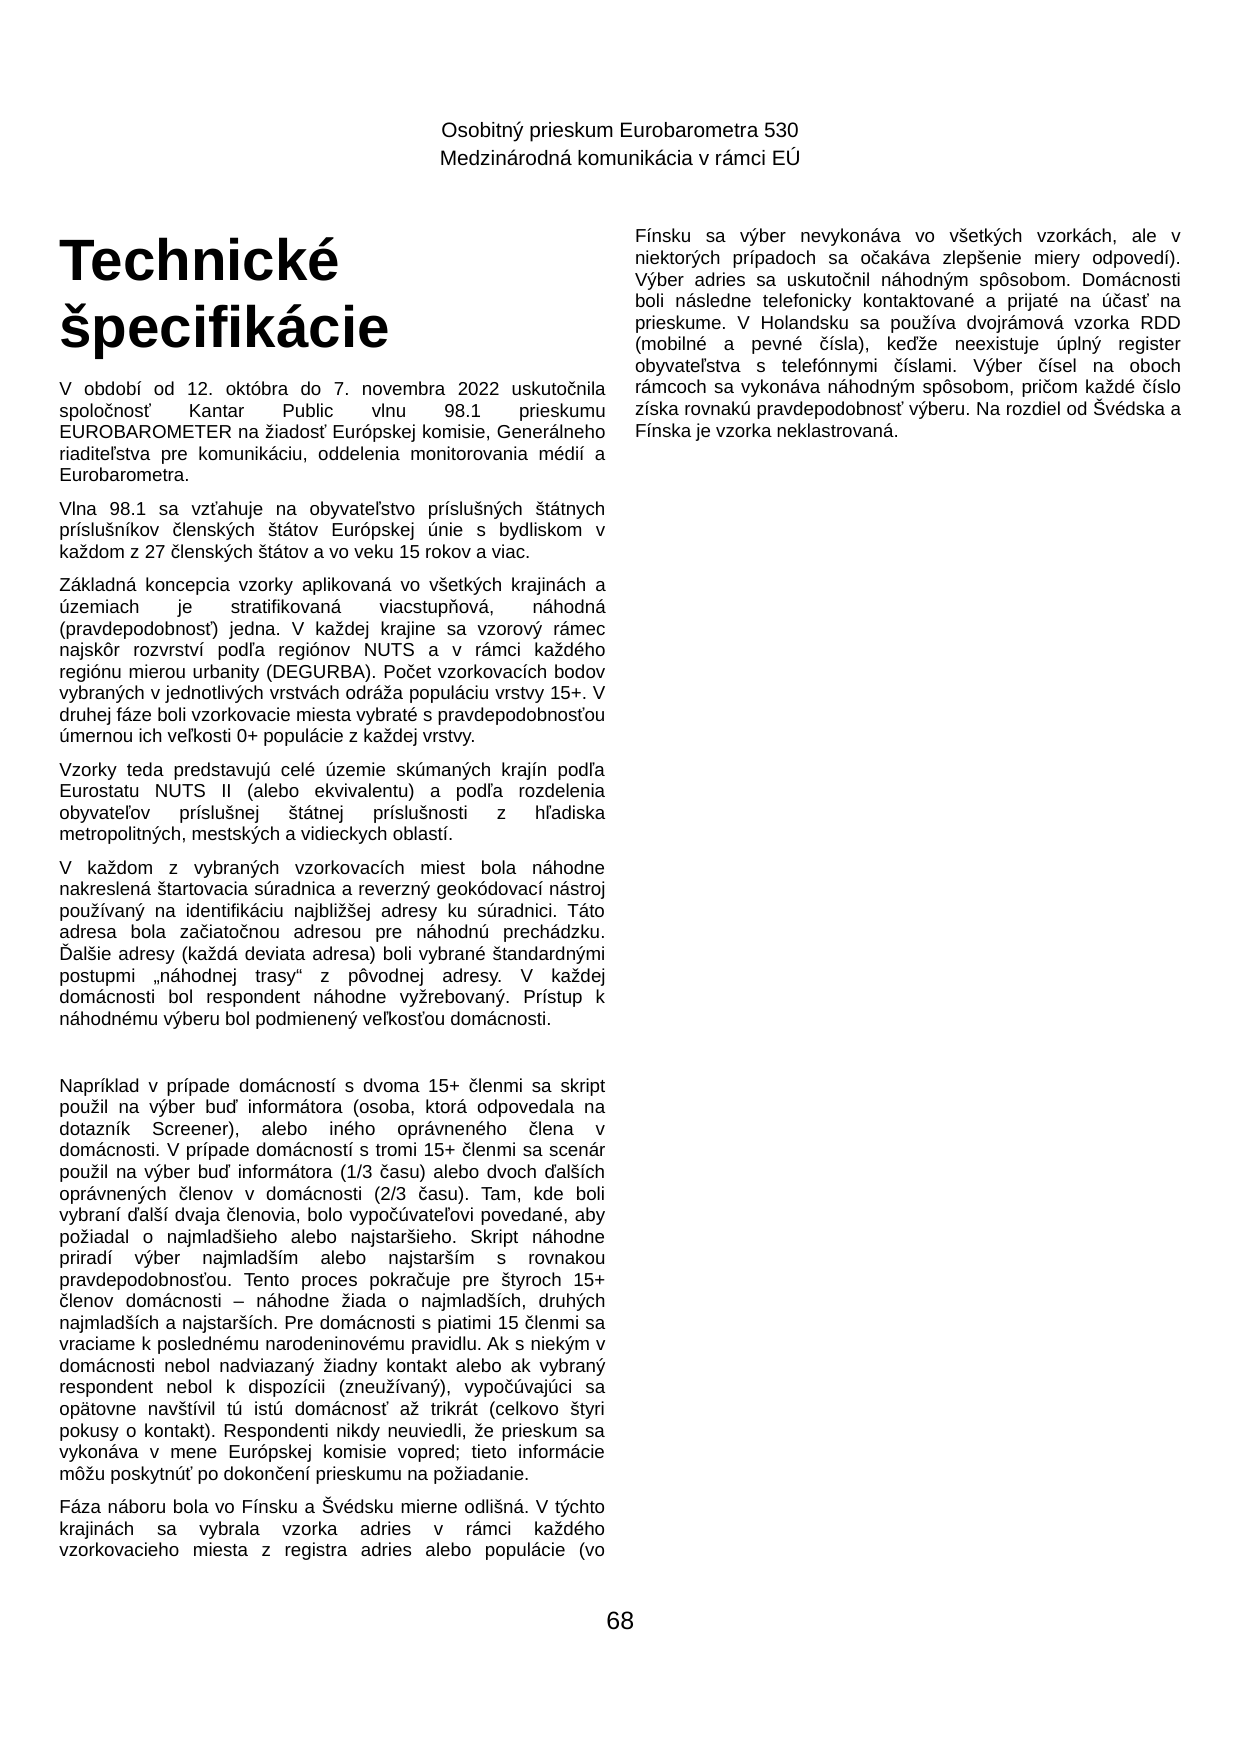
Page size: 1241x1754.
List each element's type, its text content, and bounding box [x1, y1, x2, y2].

text V období od 12. októbra do 7. novembra 2022 uskutočnila spoločnosť Kantar Public vlnu 98.1 prieskumu EUROBAROMETER na žiadosť Európskej komisie, Generálneho riaditeľstva pre komunikáciu, oddelenia monitorovania médií a Eurobarometra. [59, 378, 605, 486]
text Základná koncepcia vzorky aplikovaná vo všetkých krajinách a územiach je stratifikovaná viacstupňová, náhodná (pravdepodobnosť) jedna. V každej krajine sa vzorový rámec najskôr rozvrství podľa regiónov NUTS a v rámci každého regiónu mierou urbanity (DEGURBA). Počet vzorkovacích bodov vybraných v jednotlivých vrstvách odráža populáciu vrstvy 15+. V druhej fáze boli vzorkovacie miesta vybraté s pravdepodobnosťou úmernou ich veľkosti 0+ populácie z každej vrstvy. [59, 574, 605, 747]
text Fáza náboru bola vo Fínsku a Švédsku mierne odlišná. V týchto krajinách sa vybrala vzorka adries v rámci každého vzorkovacieho miesta z registra adries alebo populácie (vo [59, 1496, 605, 1561]
text Napríklad v prípade domácností s dvoma 15+ členmi sa skript použil na výber buď informátora (osoba, ktorá odpovedala na dotazník Screener), alebo iného oprávneného člena v domácnosti. V prípade domácností s tromi 15+ členmi sa scenár použil na výber buď informátora (1/3 času) alebo dvoch ďalších oprávnených členov v domácnosti (2/3 času). Tam, kde boli vybraní ďalší dvaja členovia, bolo vypočúvateľovi povedané, aby požiadal o najmladšieho alebo najstaršieho. Skript náhodne priradí výber najmladším alebo najstarším s rovnakou pravdepodobnosťou. Tento proces pokračuje pre štyroch 15+ členov domácnosti – náhodne žiada o najmladších, druhých najmladších a najstarších. Pre domácnosti s piatimi 15 členmi sa vraciame k poslednému narodeninovému pravidlu. Ak s niekým v domácnosti nebol nadviazaný žiadny kontakt alebo ak vybraný respondent nebol k dispozícii (zneužívaný), vypočúvajúci sa opätovne navštívil tú istú domácnosť až trikrát (celkovo štyri pokusy o kontakt). Respondenti nikdy neuviedli, že prieskum sa vykonáva v mene Európskej komisie vopred; tieto informácie môžu poskytnúť po dokončení prieskumu na požiadanie. [59, 1074, 605, 1484]
text Vzorky teda predstavujú celé územie skúmaných krajín podľa Eurostatu NUTS II (alebo ekvivalentu) a podľa rozdelenia obyvateľov príslušnej štátnej príslušnosti z hľadiska metropolitných, mestských a vidieckych oblastí. [59, 758, 605, 845]
subtitle Technické špecifikácie [59, 225, 605, 359]
text Vlna 98.1 sa vzťahuje na obyvateľstvo príslušných štátnych príslušníkov členských štátov Európskej únie s bydliskom v každom z 27 členských štátov a vo veku 15 rokov a viac. [59, 498, 605, 562]
text Fínsku sa výber nevykonáva vo všetkých vzorkách, ale v niektorých prípadoch sa očakáva zlepšenie miery odpovedí). Výber adries sa uskutočnil náhodným spôsobom. Domácnosti boli následne telefonicky kontaktované a prijaté na účasť na prieskume. V Holandsku sa používa dvojrámová vzorka RDD (mobilné a pevné čísla), keďže neexistuje úplný register obyvateľstva s telefónnymi číslami. Výber čísel na oboch rámcoch sa vykonáva náhodným spôsobom, pričom každé číslo získa rovnakú pravdepodobnosť výberu. Na rozdiel od Švédska a Fínska je vzorka neklastrovaná. [635, 225, 1181, 441]
text V každom z vybraných vzorkovacích miest bola náhodne nakreslená štartovacia súradnica a reverzný geokódovací nástroj používaný na identifikáciu najbližšej adresy ku súradnici. Táto adresa bola začiatočnou adresou pre náhodnú prechádzku. Ďalšie adresy (každá deviata adresa) boli vybrané štandardnými postupmi „náhodnej trasy“ z pôvodnej adresy. V každej domácnosti bol respondent náhodne vyžrebovaný. Prístup k náhodnému výberu bol podmienený veľkosťou domácnosti. [59, 857, 605, 1029]
